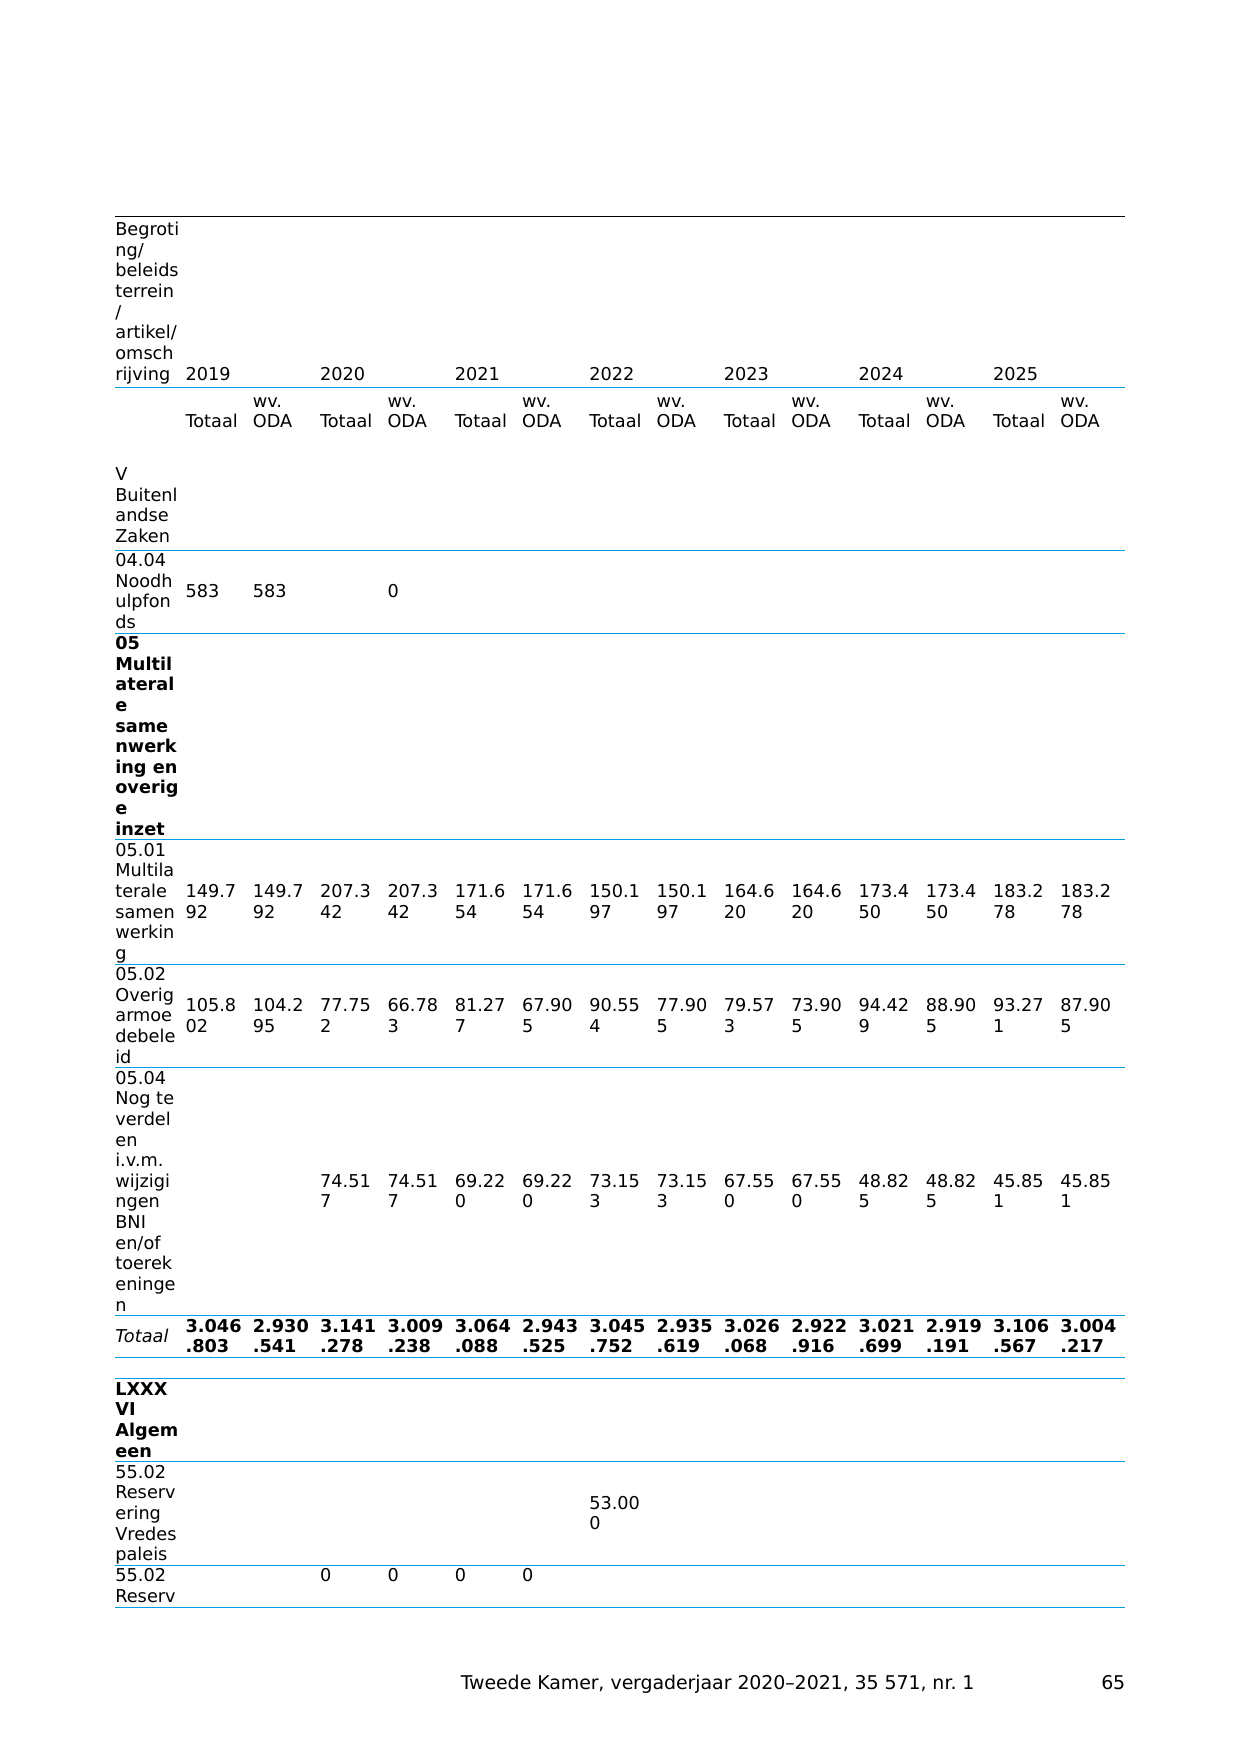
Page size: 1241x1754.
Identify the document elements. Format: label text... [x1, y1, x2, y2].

table_cell [317, 435, 384, 461]
table_cell [115, 388, 182, 435]
table_cell 3.045.752 [586, 1316, 653, 1357]
table_cell 2024 [855, 217, 990, 387]
table_header Tabel 11 De HGIS horizontaal: meerjarencijfers per begrotingsartikel [115, 191, 1125, 216]
table_cell [654, 461, 721, 549]
table_cell [855, 634, 923, 839]
table_cell wv. ODA [654, 388, 721, 435]
table_cell LXXXVI Algemeen [115, 1379, 182, 1461]
table_cell wv. ODA [519, 388, 586, 435]
table_cell [923, 435, 990, 461]
table_cell Totaal [115, 1316, 182, 1357]
table_cell [788, 461, 855, 549]
table_cell 45.851 [1057, 1068, 1125, 1315]
table_cell wv. ODA [384, 388, 452, 435]
table_cell Totaal [452, 388, 519, 435]
table_cell [586, 461, 653, 549]
table_cell 3.021.699 [855, 1316, 923, 1357]
table_cell [384, 461, 452, 549]
table_cell 66.783 [384, 965, 452, 1067]
table_cell [384, 1462, 452, 1565]
table_cell 2.919.191 [923, 1316, 990, 1357]
table_cell 3.026.068 [721, 1316, 788, 1357]
table_cell [654, 1358, 721, 1378]
table_cell [586, 435, 653, 461]
table_cell [990, 461, 1057, 549]
table_cell [452, 1358, 519, 1378]
table_cell 171.654 [519, 840, 586, 963]
table_cell V Buitenlandse Zaken [115, 461, 182, 549]
table_cell 87.905 [1057, 965, 1125, 1067]
table_cell 3.064.088 [452, 1316, 519, 1357]
table_cell [721, 461, 788, 549]
table_cell [788, 1462, 855, 1565]
table_cell [250, 1379, 317, 1461]
table_cell 81.277 [452, 965, 519, 1067]
table_cell wv. ODA [250, 388, 317, 435]
table_cell 583 [250, 551, 317, 632]
table_cell [115, 1358, 182, 1378]
table_cell 207.342 [384, 840, 452, 963]
table_cell [586, 1566, 653, 1607]
table_cell [317, 1462, 384, 1565]
table_cell [452, 1462, 519, 1565]
table_cell 2019 [183, 217, 317, 387]
table_cell [384, 1358, 452, 1378]
table_cell 77.752 [317, 965, 384, 1067]
table_cell [183, 1566, 250, 1607]
table_cell [519, 461, 586, 549]
table_cell [250, 1566, 317, 1607]
table_cell [654, 551, 721, 632]
table_cell [990, 1358, 1057, 1378]
table_cell [654, 1566, 721, 1607]
table_cell 48.825 [923, 1068, 990, 1315]
table_cell 149.792 [250, 840, 317, 963]
table_cell [586, 1358, 653, 1378]
table_cell 2.943.525 [519, 1316, 586, 1357]
table_cell 69.220 [519, 1068, 586, 1315]
table_cell Begroting/beleidsterrein/artikel/omschrijving [115, 217, 182, 387]
table_cell 207.342 [317, 840, 384, 963]
table_cell 05.04 Nog te verdelen i.v.m. wijzigingen BNI en/of toerekeningen [115, 1068, 182, 1315]
table_cell 69.220 [452, 1068, 519, 1315]
table_cell [250, 1358, 317, 1378]
table_cell [586, 551, 653, 632]
table_cell 67.905 [519, 965, 586, 1067]
table_cell [721, 551, 788, 632]
table_cell Totaal [721, 388, 788, 435]
table_cell 0 [317, 1566, 384, 1607]
table_cell 48.825 [855, 1068, 923, 1315]
table_cell 05.01 Multilaterale samenwerking [115, 840, 182, 963]
table_cell [855, 1379, 923, 1461]
table_cell [855, 551, 923, 632]
table_cell 74.517 [384, 1068, 452, 1315]
table_cell [183, 461, 250, 549]
table_cell 0 [452, 1566, 519, 1607]
table_cell [990, 435, 1057, 461]
table_cell [654, 634, 721, 839]
table_cell 173.450 [923, 840, 990, 963]
table_cell [250, 634, 317, 839]
table_cell [519, 1379, 586, 1461]
table_cell [990, 634, 1057, 839]
table_cell 2023 [721, 217, 855, 387]
table_cell [721, 634, 788, 839]
table_cell [384, 634, 452, 839]
table_cell [1057, 1566, 1125, 1607]
table_cell [183, 1068, 250, 1315]
table_cell Totaal [990, 388, 1057, 435]
table_cell [183, 1358, 250, 1378]
table_cell [855, 1358, 923, 1378]
table_cell 104.295 [250, 965, 317, 1067]
table_cell 105.802 [183, 965, 250, 1067]
table_cell 150.197 [654, 840, 721, 963]
table_cell wv. ODA [788, 388, 855, 435]
table_cell 149.792 [183, 840, 250, 963]
table_cell [654, 1379, 721, 1461]
table_cell 173.450 [855, 840, 923, 963]
table_cell [855, 1462, 923, 1565]
table_cell [721, 1462, 788, 1565]
table_cell [250, 461, 317, 549]
table_cell Totaal [855, 388, 923, 435]
table_cell [519, 634, 586, 839]
table_cell [1057, 461, 1125, 549]
table_cell [183, 634, 250, 839]
table_cell 05 Multilaterale samenwerking en overige inzet [115, 634, 182, 839]
table_cell [519, 1358, 586, 1378]
table_cell 2.922.916 [788, 1316, 855, 1357]
table_cell [183, 1379, 250, 1461]
table_cell 2.935.619 [654, 1316, 721, 1357]
table_cell 94.429 [855, 965, 923, 1067]
table_cell 0 [519, 1566, 586, 1607]
table_cell 55.02 Reserv [115, 1566, 182, 1607]
table_cell 2021 [452, 217, 586, 387]
table_cell [317, 461, 384, 549]
table_cell 2020 [317, 217, 452, 387]
table_cell [317, 1358, 384, 1378]
table_cell 3.009.238 [384, 1316, 452, 1357]
table_cell [923, 1358, 990, 1378]
table_cell [855, 435, 923, 461]
table_cell [990, 551, 1057, 632]
table_cell 45.851 [990, 1068, 1057, 1315]
table_cell 67.550 [721, 1068, 788, 1315]
table_cell [788, 551, 855, 632]
table_cell 164.620 [788, 840, 855, 963]
table_cell [923, 461, 990, 549]
table_cell [855, 461, 923, 549]
table_cell [250, 1462, 317, 1565]
table_cell 55.02 Reservering Vredespaleis [115, 1462, 182, 1565]
table_cell [250, 1068, 317, 1315]
table_cell 150.197 [586, 840, 653, 963]
table_cell 77.905 [654, 965, 721, 1067]
table_cell [923, 1566, 990, 1607]
table_cell [1057, 1462, 1125, 1565]
table_cell 73.905 [788, 965, 855, 1067]
table_cell [317, 1379, 384, 1461]
table_cell [452, 435, 519, 461]
table_cell 3.106.567 [990, 1316, 1057, 1357]
table_cell 04.04 Noodhulpfonds [115, 551, 182, 632]
table_cell [788, 1566, 855, 1607]
table_cell [990, 1462, 1057, 1565]
table_cell [654, 435, 721, 461]
table_cell 2022 [586, 217, 721, 387]
table_cell [1057, 435, 1125, 461]
table_cell [1057, 551, 1125, 632]
table_cell 0 [384, 1566, 452, 1607]
table_cell [990, 1379, 1057, 1461]
table_cell 583 [183, 551, 250, 632]
table_cell wv. ODA [923, 388, 990, 435]
table_cell [384, 1379, 452, 1461]
table_cell 73.153 [654, 1068, 721, 1315]
table_cell [721, 1379, 788, 1461]
table_cell wv. ODA [1057, 388, 1125, 435]
table_cell [721, 435, 788, 461]
table_cell [721, 1566, 788, 1607]
table_cell 2.930.541 [250, 1316, 317, 1357]
table_cell [519, 1462, 586, 1565]
table_cell [452, 634, 519, 839]
table_cell [183, 1462, 250, 1565]
table_cell [519, 435, 586, 461]
table_cell [923, 634, 990, 839]
table_cell [452, 461, 519, 549]
table_cell [923, 1379, 990, 1461]
table_cell 183.278 [1057, 840, 1125, 963]
table_cell Totaal [317, 388, 384, 435]
table_cell [721, 1358, 788, 1378]
table_cell 2025 [990, 217, 1125, 387]
table_cell [452, 551, 519, 632]
table_cell 171.654 [452, 840, 519, 963]
table_cell [317, 551, 384, 632]
table_cell 88.905 [923, 965, 990, 1067]
table_cell [788, 634, 855, 839]
table_cell 0 [384, 551, 452, 632]
table_cell [788, 1358, 855, 1378]
table_cell Totaal [586, 388, 653, 435]
table_cell [990, 1566, 1057, 1607]
table_cell [1057, 634, 1125, 839]
table_cell [586, 634, 653, 839]
table_cell Totaal [183, 388, 250, 435]
table_cell [654, 1462, 721, 1565]
table_cell [788, 1379, 855, 1461]
table_cell [250, 435, 317, 461]
table_cell [1057, 1358, 1125, 1378]
table_cell [317, 634, 384, 839]
table_cell [183, 435, 250, 461]
table_cell 67.550 [788, 1068, 855, 1315]
table_cell [519, 551, 586, 632]
table_cell [586, 1379, 653, 1461]
table_cell 3.141.278 [317, 1316, 384, 1357]
table_cell [452, 1379, 519, 1461]
table_cell [115, 435, 182, 461]
table_cell 79.573 [721, 965, 788, 1067]
table_cell [788, 435, 855, 461]
table_cell 05.02 Overig armoedebeleid [115, 965, 182, 1067]
table_cell [923, 1462, 990, 1565]
table_cell [855, 1566, 923, 1607]
table_cell 73.153 [586, 1068, 653, 1315]
table_cell 164.620 [721, 840, 788, 963]
table_cell [923, 551, 990, 632]
table_cell 53.000 [586, 1462, 653, 1565]
table_cell 3.004.217 [1057, 1316, 1125, 1357]
table_cell [384, 435, 452, 461]
table_cell 93.271 [990, 965, 1057, 1067]
table_cell [1057, 1379, 1125, 1461]
table_cell 3.046.803 [183, 1316, 250, 1357]
table_cell 74.517 [317, 1068, 384, 1315]
table_cell 90.554 [586, 965, 653, 1067]
table_cell 183.278 [990, 840, 1057, 963]
